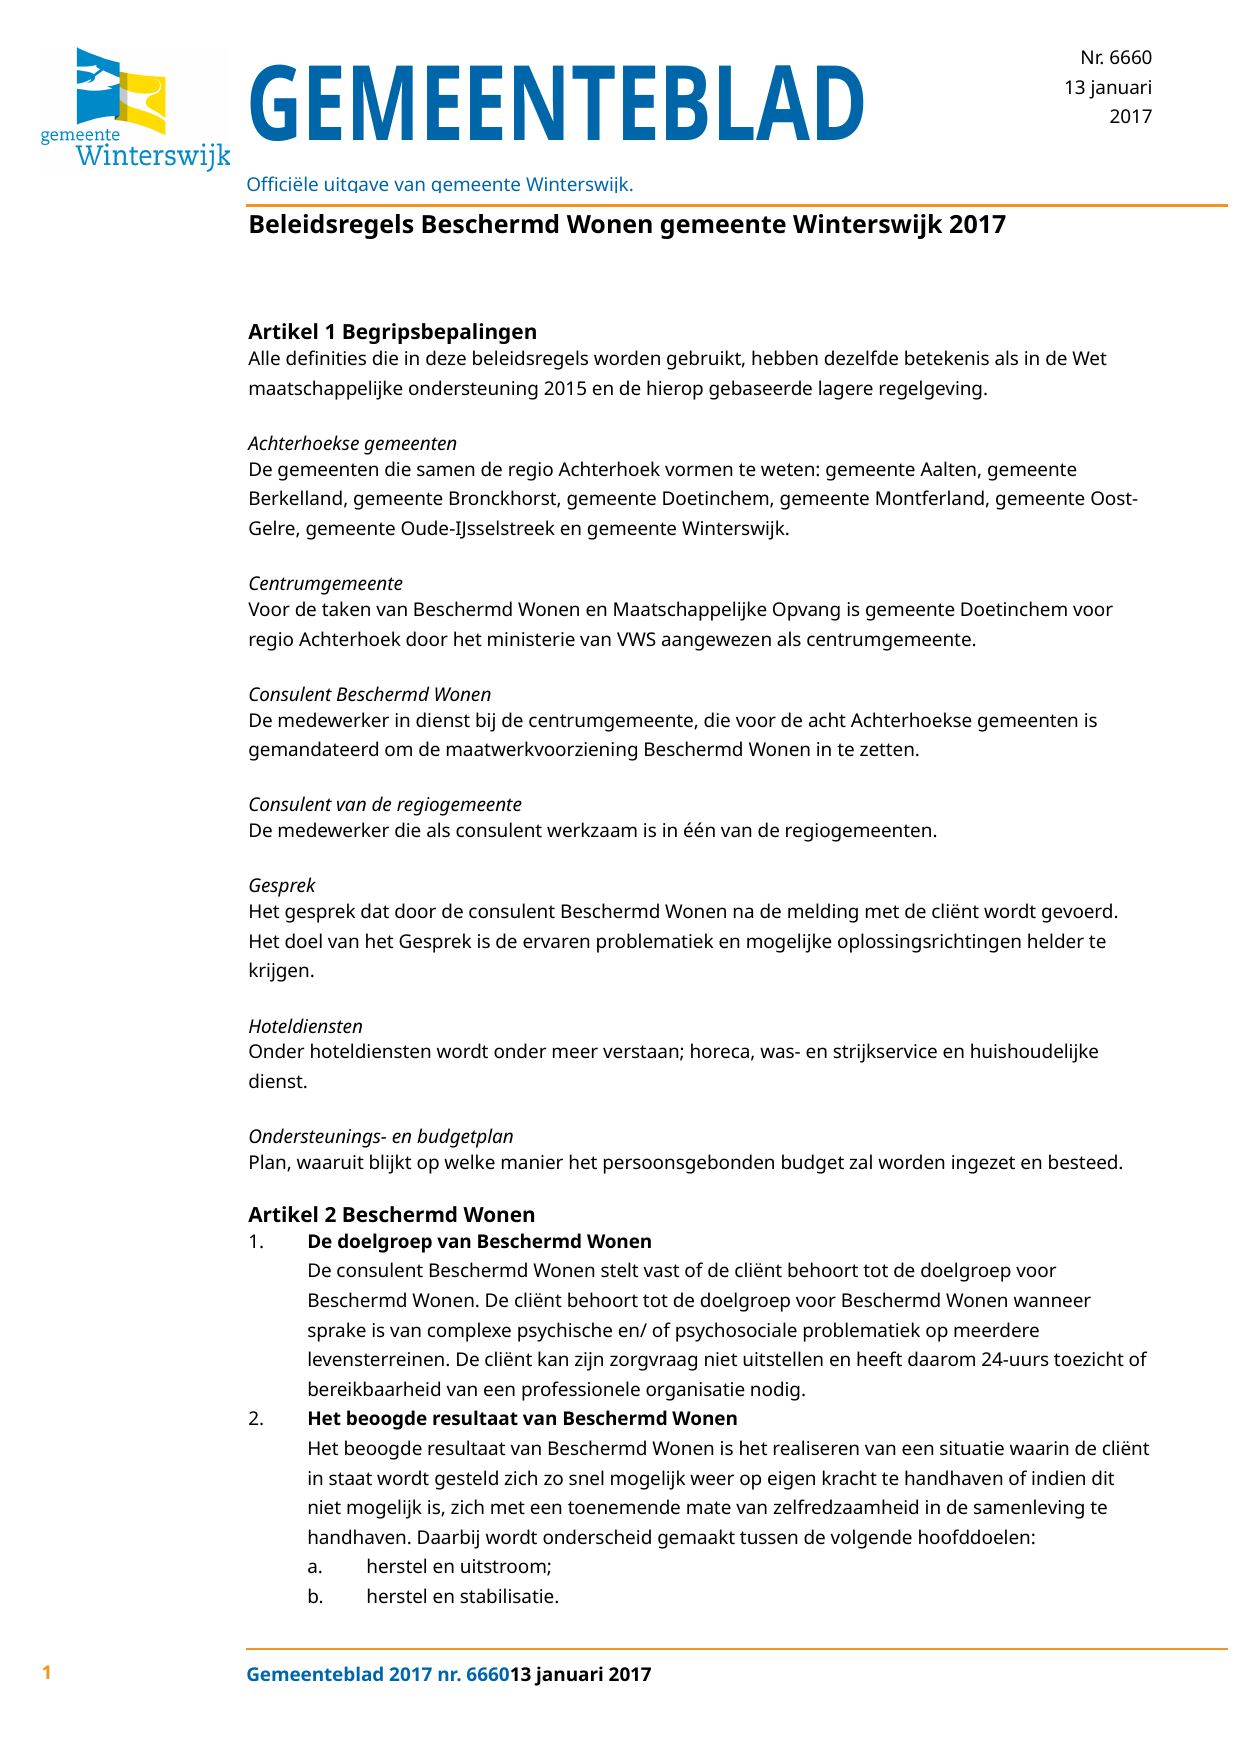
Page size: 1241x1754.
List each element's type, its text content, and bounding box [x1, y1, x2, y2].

text Beleidsregels Beschermd Wonen gemeente Winterswijk 2017 [248, 207, 1152, 241]
text Artikel 2 Beschermd Wonen [248, 1200, 1152, 1228]
picture [225, 153, 231, 162]
text Voor de taken van Beschermd Wonen en Maatschappelijke Opvang is gemeente Doetinchem voor regio Achterhoek door het ministerie van VWS aangewezen als centrumgemeente. [248, 596, 1152, 651]
picture [41, 47, 231, 172]
text Centrumgemeente [248, 570, 1152, 596]
list herstel en uitstroom; [307, 1553, 1152, 1579]
text Ondersteunings- en budgetplan [248, 1123, 1152, 1149]
list herstel en stabilisatie. [307, 1583, 1152, 1609]
text De medewerker in dienst bij de centrumgemeente, die voor de acht Achterhoekse gemeenten is gemandateerd om de maatwerkvoorziening Beschermd Wonen in te zetten. [248, 707, 1152, 762]
text Consulent van de regiogemeente [248, 792, 1152, 817]
text Plan, waaruit blijkt op welke manier het persoonsgebonden budget zal worden ingezet en besteed. [248, 1149, 1152, 1175]
list Het beoogde resultaat van Beschermd Wonen [248, 1406, 1152, 1431]
text De gemeenten die samen de regio Achterhoek vormen te weten: gemeente Aalten, gemeente Berkelland, gemeente Bronckhorst, gemeente Doetinchem, gemeente Montferland, gemeente Oost-Gelre, gemeente Oude-IJsselstreek en gemeente Winterswijk. [248, 456, 1152, 541]
text Hoteldiensten [248, 1013, 1152, 1039]
text Achterhoekse gemeenten [248, 430, 1152, 456]
text Artikel 1 Begripsbepalingen [248, 317, 1152, 345]
list Het beoogde resultaat van Beschermd Wonen is het realiseren van een situatie waarin de cliënt in staat wordt gesteld zich zo snel mogelijk weer op eigen kracht te handhaven of indien dit niet mogelijk is, zich met een toenemende mate van zelfredzaamheid in de samenleving te handhaven. Daarbij wordt onderscheid gemaakt tussen de volgende hoofddoelen: [248, 1435, 1152, 1550]
text Onder hoteldiensten wordt onder meer verstaan; horeca, was- en strijkservice en huishoudelijke dienst. [248, 1039, 1152, 1094]
list De consulent Beschermd Wonen stelt vast of de cliënt behoort tot de doelgroep voor Beschermd Wonen. De cliënt behoort tot de doelgroep voor Beschermd Wonen wanneer sprake is van complexe psychische en/ of psychosociale problematiek op meerdere levensterreinen. De cliënt kan zijn zorgvraag niet uitstellen en heeft daarom 24-uurs toezicht of bereikbaarheid van een professionele organisatie nodig. [248, 1258, 1152, 1402]
text Het gesprek dat door de consulent Beschermd Wonen na de melding met de cliënt wordt gevoerd. Het doel van het Gesprek is de ervaren problematiek en mogelijke oplossingsrichtingen helder te krijgen. [248, 898, 1152, 983]
text De medewerker die als consulent werkzaam is in één van de regiogemeenten. [248, 817, 1152, 843]
list De doelgroep van Beschermd Wonen [248, 1228, 1152, 1254]
text Alle definities die in deze beleidsregels worden gebruikt, hebben dezelfde betekenis als in de Wet maatschappelijke ondersteuning 2015 en de hierop gebaseerde lagere regelgeving. [248, 345, 1152, 401]
text Consulent Beschermd Wonen [248, 681, 1152, 707]
text Gesprek [248, 873, 1152, 898]
